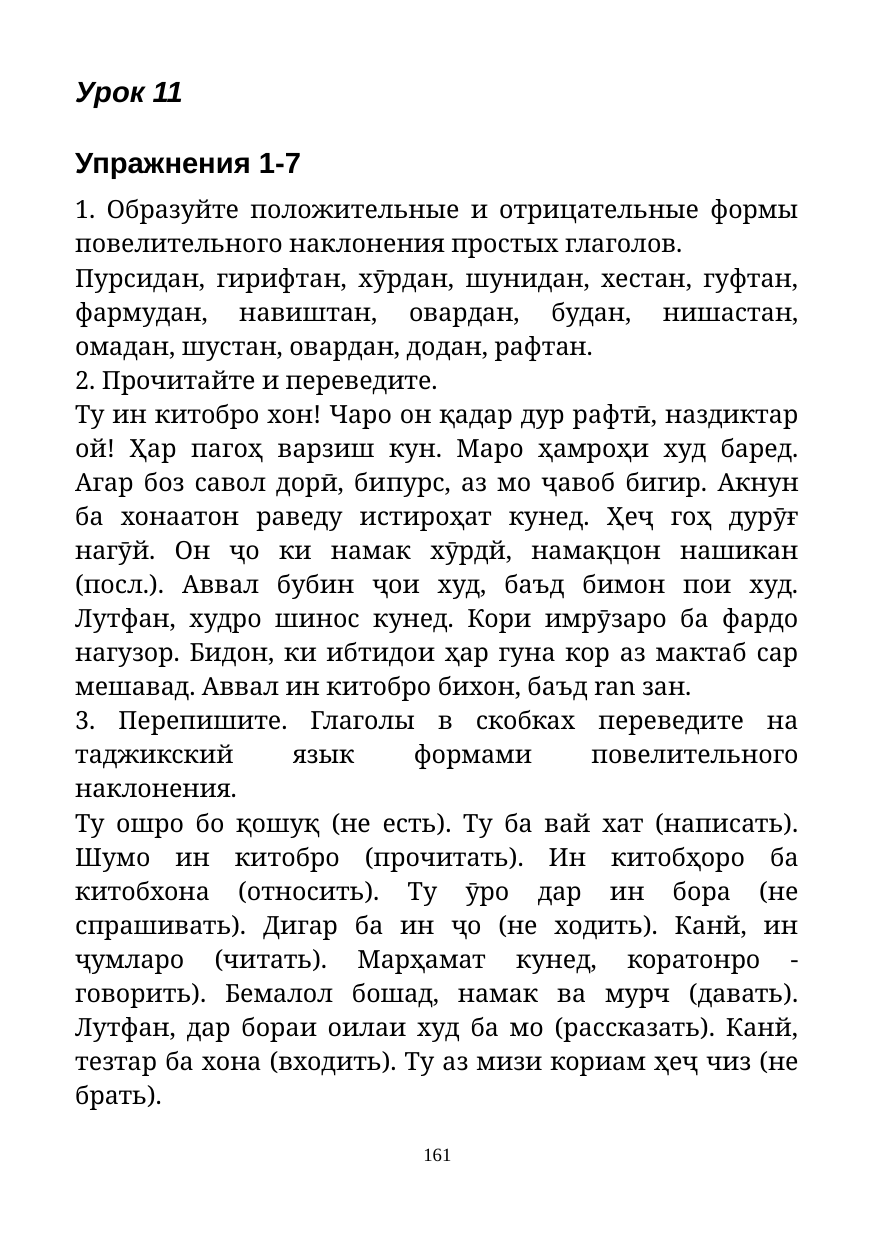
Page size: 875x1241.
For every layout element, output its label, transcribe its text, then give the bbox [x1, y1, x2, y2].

text 2. Прочитайте и переведите. [75, 362, 799, 396]
text Пурсидан, гирифтан, хӯрдан, шунидан, хестан, гуфтан, фармудан, навиштан, овардан, будан, нишастан, омадан, шустан, овардан, до­дан, рафтан. [75, 260, 799, 362]
subtitle Урок 11 [75, 75, 799, 108]
text Ту ин китобро хон! Чаро он қадар дур рафтӣ, наздиктар ой! Ҳар па­гоҳ варзиш кун. Маро ҳамроҳи худ баред. Агар боз савол дорӣ, би­пурс, аз мо ҷавоб бигир. Акнун ба хонаатон раведу истироҳат кунед. Ҳеҷ гоҳ дурӯғ нагӯй. Он ҷо ки намак хӯрдй, намақцон нашикан (посл.). Аввал бубин ҷои худ, баъд бимон пои худ. Лутфан, худро шинос кунед. Кори имрӯзаро ба фардо нагузор. Бидон, ки ибтидои ҳар гуна кор аз мактаб cap мешавад. Аввал ин китобро бихон, баъд ran зан. [75, 396, 799, 703]
text 1. Образуйте положительные и отрицательные формы повелительно­го наклонения простых глаголов. [75, 192, 799, 260]
text 3. Перепишите. Глаголы в скобках переведите на таджикский язык формами повелительного наклонения. [75, 703, 799, 805]
text Ту ошро бо қошуқ (не есть). Ту ба вай хат (написать). Шумо ин ки­тобро (прочитать). Ин китобҳоро ба китобхона (относить). Ту ӯро дар ин бора (не спрашивать). Дигар ба ин ҷо (не ходить). Канй, ин ҷумларо (читать). Марҳамат кунед, коратонро -говорить). Бемалол бошад, намак ва мурч (давать). Лутфан, дар бораи оилаи худ ба мо (рассказать). Канй, тезтар ба хона (входить). Ту аз мизи кориам ҳеҷ чиз (не брать). [75, 805, 799, 1112]
subtitle Упражнения 1-7 [75, 146, 799, 179]
